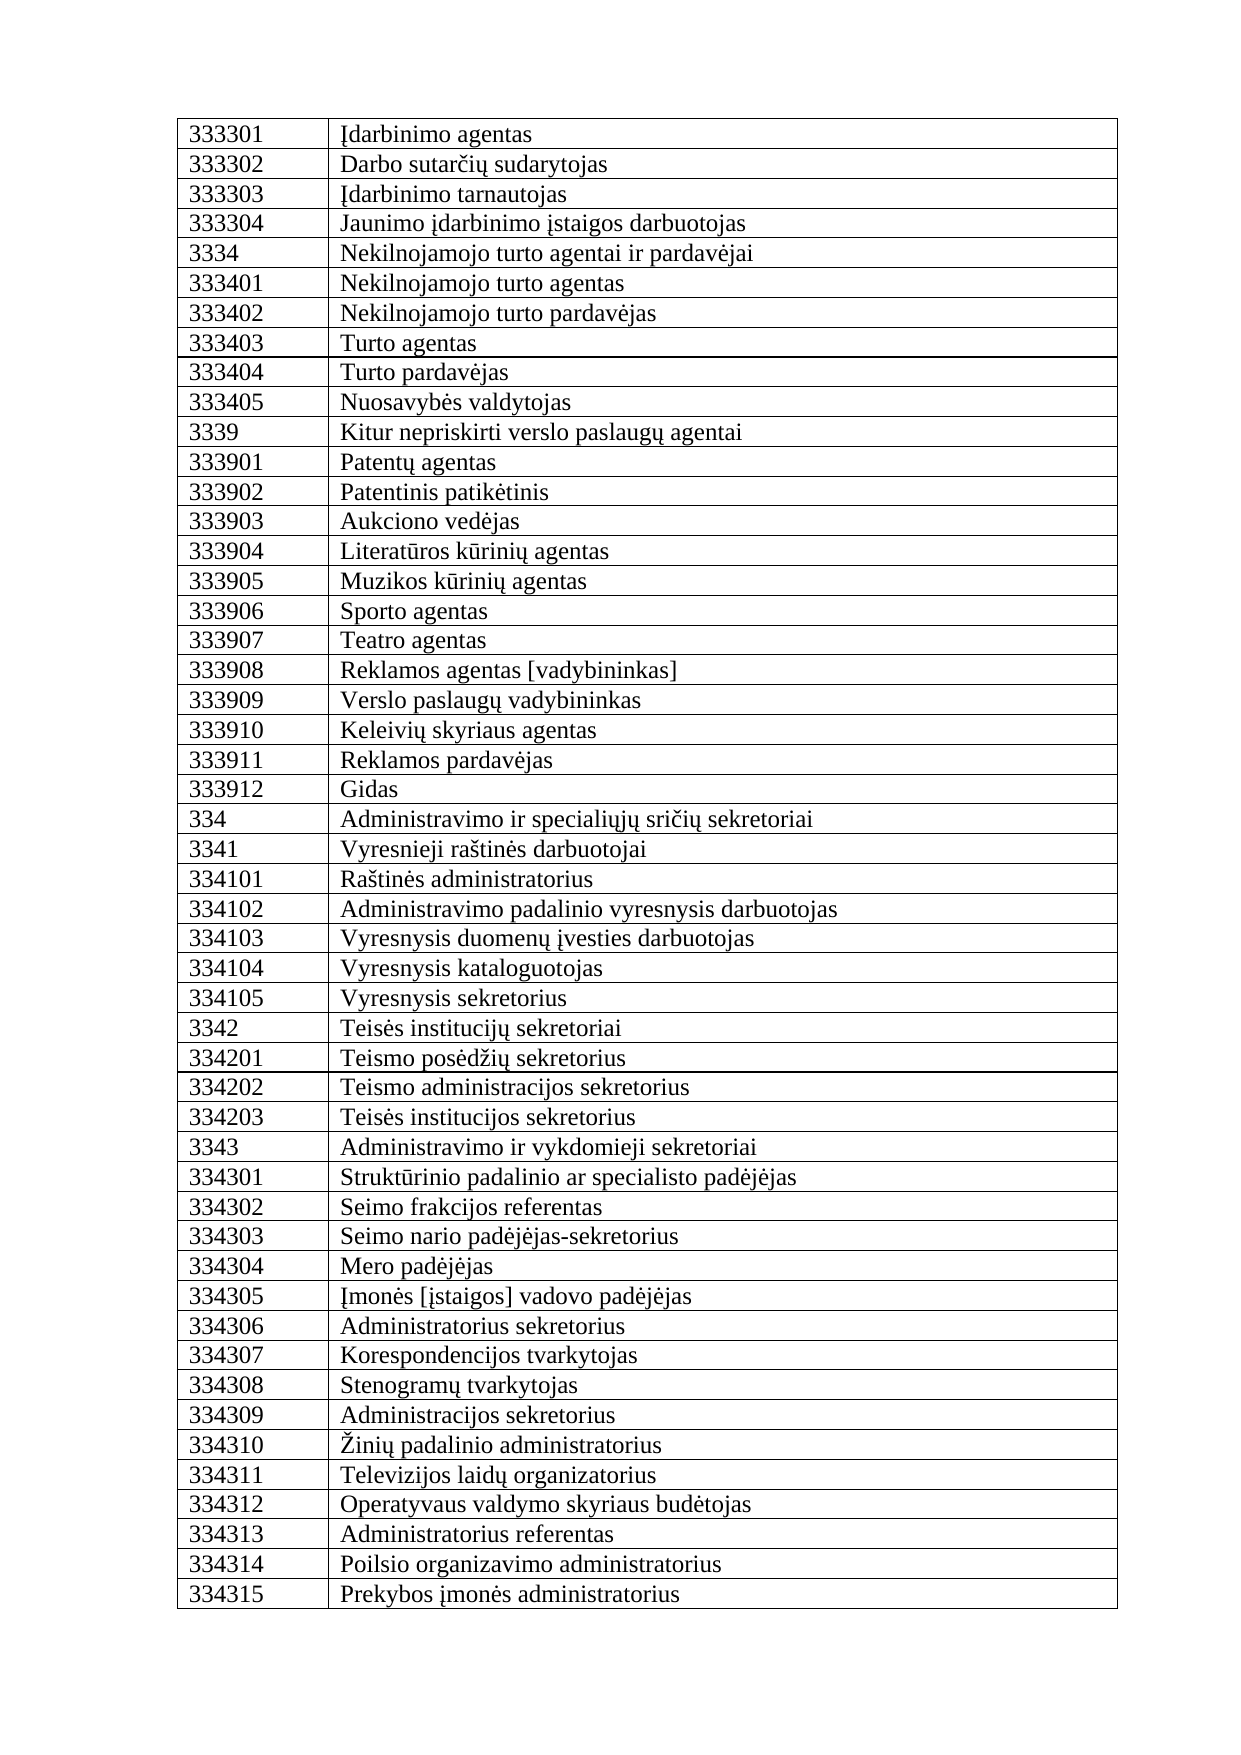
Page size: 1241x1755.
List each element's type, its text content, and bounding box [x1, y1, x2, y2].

table_cell [1118, 744, 1122, 773]
table_cell 334313 [178, 1519, 328, 1548]
table_cell [1118, 1429, 1122, 1459]
table_cell Žinių padalinio administratorius [329, 1430, 1117, 1459]
table_cell [1118, 1191, 1122, 1220]
table_cell Verslo paslaugų vadybininkas [329, 685, 1117, 714]
table_cell 334301 [178, 1162, 328, 1191]
table_cell Jaunimo įdarbinimo įstaigos darbuotojas [329, 209, 1117, 237]
table_cell Gidas [329, 775, 1117, 803]
table_cell Teismo posėdžių sekretorius [329, 1043, 1117, 1071]
table_cell [1118, 595, 1122, 624]
table_cell 333907 [178, 626, 328, 654]
table_cell [1118, 803, 1122, 833]
table_cell 334304 [178, 1251, 328, 1280]
table_cell [1118, 1131, 1122, 1161]
table_cell [1118, 1459, 1122, 1488]
table_cell Administravimo ir vykdomieji sekretoriai [329, 1132, 1117, 1161]
table_cell Teisės institucijos sekretorius [329, 1102, 1117, 1131]
table_cell 334105 [178, 983, 328, 1012]
table_cell Struktūrinio padalinio ar specialisto padėjėjas [329, 1162, 1117, 1191]
table_cell Administravimo ir specialiųjų sričių sekretoriai [329, 804, 1117, 833]
table_cell Darbo sutarčių sudarytojas [329, 149, 1117, 178]
table_cell 334202 [178, 1073, 328, 1101]
table_cell [1118, 535, 1122, 565]
table_cell [1118, 297, 1122, 327]
table_cell 333905 [178, 566, 328, 595]
table_cell Televizijos laidų organizatorius [329, 1460, 1117, 1488]
table_cell Stenogramų tvarkytojas [329, 1370, 1117, 1399]
table_cell Nekilnojamojo turto agentai ir pardavėjai [329, 238, 1117, 267]
table_cell 333906 [178, 596, 328, 624]
table_cell Operatyvaus valdymo skyriaus budėtojas [329, 1490, 1117, 1518]
table_cell [1118, 267, 1122, 297]
table_cell Korespondencijos tvarkytojas [329, 1341, 1117, 1369]
table_cell Poilsio organizavimo administratorius [329, 1549, 1117, 1578]
table_cell Mero padėjėjas [329, 1251, 1117, 1280]
table_cell [1118, 833, 1122, 863]
table_cell 333401 [178, 268, 328, 297]
table_cell 333303 [178, 179, 328, 207]
table_cell Patentinis patikėtinis [329, 477, 1117, 505]
table_cell 3339 [178, 417, 328, 446]
table_cell [1118, 923, 1122, 952]
table_cell [1118, 1340, 1122, 1369]
table_cell [1118, 952, 1122, 982]
table_cell 334302 [178, 1192, 328, 1220]
table_cell Turto pardavėjas [329, 358, 1117, 386]
table_cell Įdarbinimo agentas [329, 119, 1117, 148]
table_cell [1118, 684, 1122, 714]
table_cell Aukciono vedėjas [329, 506, 1117, 535]
table_cell 333911 [178, 745, 328, 773]
table_cell 334312 [178, 1490, 328, 1518]
table_cell 334203 [178, 1102, 328, 1131]
table_cell 333403 [178, 328, 328, 356]
table_cell 334104 [178, 953, 328, 982]
table_cell Keleivių skyriaus agentas [329, 715, 1117, 744]
table_cell [1118, 178, 1122, 207]
table_cell Teatro agentas [329, 626, 1117, 654]
table_cell 334303 [178, 1221, 328, 1250]
table_cell [1118, 1042, 1122, 1071]
table_cell [1118, 1518, 1122, 1548]
table_cell [1118, 148, 1122, 178]
table_cell Administratorius sekretorius [329, 1311, 1117, 1339]
table_cell [1118, 893, 1122, 922]
table_cell [1118, 446, 1122, 476]
table_cell 3334 [178, 238, 328, 267]
table_cell 334 [178, 804, 328, 833]
table_cell [1118, 1399, 1122, 1429]
table_cell Vyresnieji raštinės darbuotojai [329, 834, 1117, 863]
table_cell Vyresnysis duomenų įvesties darbuotojas [329, 924, 1117, 952]
table_cell [1118, 208, 1122, 237]
table_cell 334103 [178, 924, 328, 952]
table_cell Raštinės administratorius [329, 864, 1117, 893]
table_cell 333902 [178, 477, 328, 505]
table_cell [1118, 774, 1122, 803]
table_cell 333903 [178, 506, 328, 535]
table_cell [1118, 1012, 1122, 1042]
table_cell 334306 [178, 1311, 328, 1339]
table_cell Turto agentas [329, 328, 1117, 356]
table_cell 334314 [178, 1549, 328, 1578]
table_cell [1118, 118, 1122, 148]
table_cell [1118, 416, 1122, 446]
table_cell 334308 [178, 1370, 328, 1399]
table_cell 334305 [178, 1281, 328, 1310]
table_cell 333912 [178, 775, 328, 803]
table_cell 334315 [178, 1579, 328, 1608]
table_cell [1118, 356, 1122, 386]
table_cell [1118, 863, 1122, 893]
table_cell 334310 [178, 1430, 328, 1459]
table_cell [1118, 1489, 1122, 1518]
table_cell [1118, 1280, 1122, 1310]
table_cell [1118, 982, 1122, 1012]
table_cell Vyresnysis kataloguotojas [329, 953, 1117, 982]
table_cell Kitur nepriskirti verslo paslaugų agentai [329, 417, 1117, 446]
table_cell [1118, 565, 1122, 595]
table_cell [1118, 1071, 1122, 1101]
table_cell 333405 [178, 387, 328, 416]
table_cell Nekilnojamojo turto agentas [329, 268, 1117, 297]
table_cell [1118, 714, 1122, 744]
table_cell [1118, 1220, 1122, 1250]
table_cell Teisės institucijų sekretoriai [329, 1013, 1117, 1042]
table_cell Muzikos kūrinių agentas [329, 566, 1117, 595]
table_cell Prekybos įmonės administratorius [329, 1579, 1117, 1608]
table_cell Nuosavybės valdytojas [329, 387, 1117, 416]
table_cell Teismo administracijos sekretorius [329, 1073, 1117, 1101]
table_cell [1118, 1101, 1122, 1131]
table_cell 334309 [178, 1400, 328, 1429]
table_cell Nekilnojamojo turto pardavėjas [329, 298, 1117, 327]
table_cell 333302 [178, 149, 328, 178]
table_cell 333909 [178, 685, 328, 714]
table_cell 334311 [178, 1460, 328, 1488]
table_cell Administravimo padalinio vyresnysis darbuotojas [329, 894, 1117, 922]
table_cell 3341 [178, 834, 328, 863]
table_cell [1118, 386, 1122, 416]
table_cell 333404 [178, 358, 328, 386]
table_cell [1118, 1161, 1122, 1191]
table_cell [1118, 476, 1122, 505]
table_cell [1118, 237, 1122, 267]
table_cell Įdarbinimo tarnautojas [329, 179, 1117, 207]
table_cell 334101 [178, 864, 328, 893]
table_cell [1118, 327, 1122, 356]
table_cell [1118, 1310, 1122, 1339]
table_cell 333901 [178, 447, 328, 476]
table_cell 333908 [178, 655, 328, 684]
table_cell Administratorius referentas [329, 1519, 1117, 1548]
table_cell Reklamos pardavėjas [329, 745, 1117, 773]
table_cell 334307 [178, 1341, 328, 1369]
table_cell [1118, 625, 1122, 654]
table_cell [1118, 1250, 1122, 1280]
table_cell [1118, 1369, 1122, 1399]
table_cell [1118, 505, 1122, 535]
table_cell Sporto agentas [329, 596, 1117, 624]
table_cell 333304 [178, 209, 328, 237]
table_cell Seimo nario padėjėjas-sekretorius [329, 1221, 1117, 1250]
table_cell 334201 [178, 1043, 328, 1071]
table_cell 333402 [178, 298, 328, 327]
table_cell 3342 [178, 1013, 328, 1042]
table_cell Įmonės [įstaigos] vadovo padėjėjas [329, 1281, 1117, 1310]
table_cell 3343 [178, 1132, 328, 1161]
table_cell Administracijos sekretorius [329, 1400, 1117, 1429]
table_cell Patentų agentas [329, 447, 1117, 476]
table_cell Seimo frakcijos referentas [329, 1192, 1117, 1220]
table_cell [1118, 654, 1122, 684]
table_cell Reklamos agentas [vadybininkas] [329, 655, 1117, 684]
table_cell [1118, 1548, 1122, 1578]
table_cell Literatūros kūrinių agentas [329, 536, 1117, 565]
table_cell [1118, 1578, 1122, 1608]
table_cell 334102 [178, 894, 328, 922]
table_cell 333904 [178, 536, 328, 565]
table_cell Vyresnysis sekretorius [329, 983, 1117, 1012]
table_cell 333910 [178, 715, 328, 744]
table_cell 333301 [178, 119, 328, 148]
